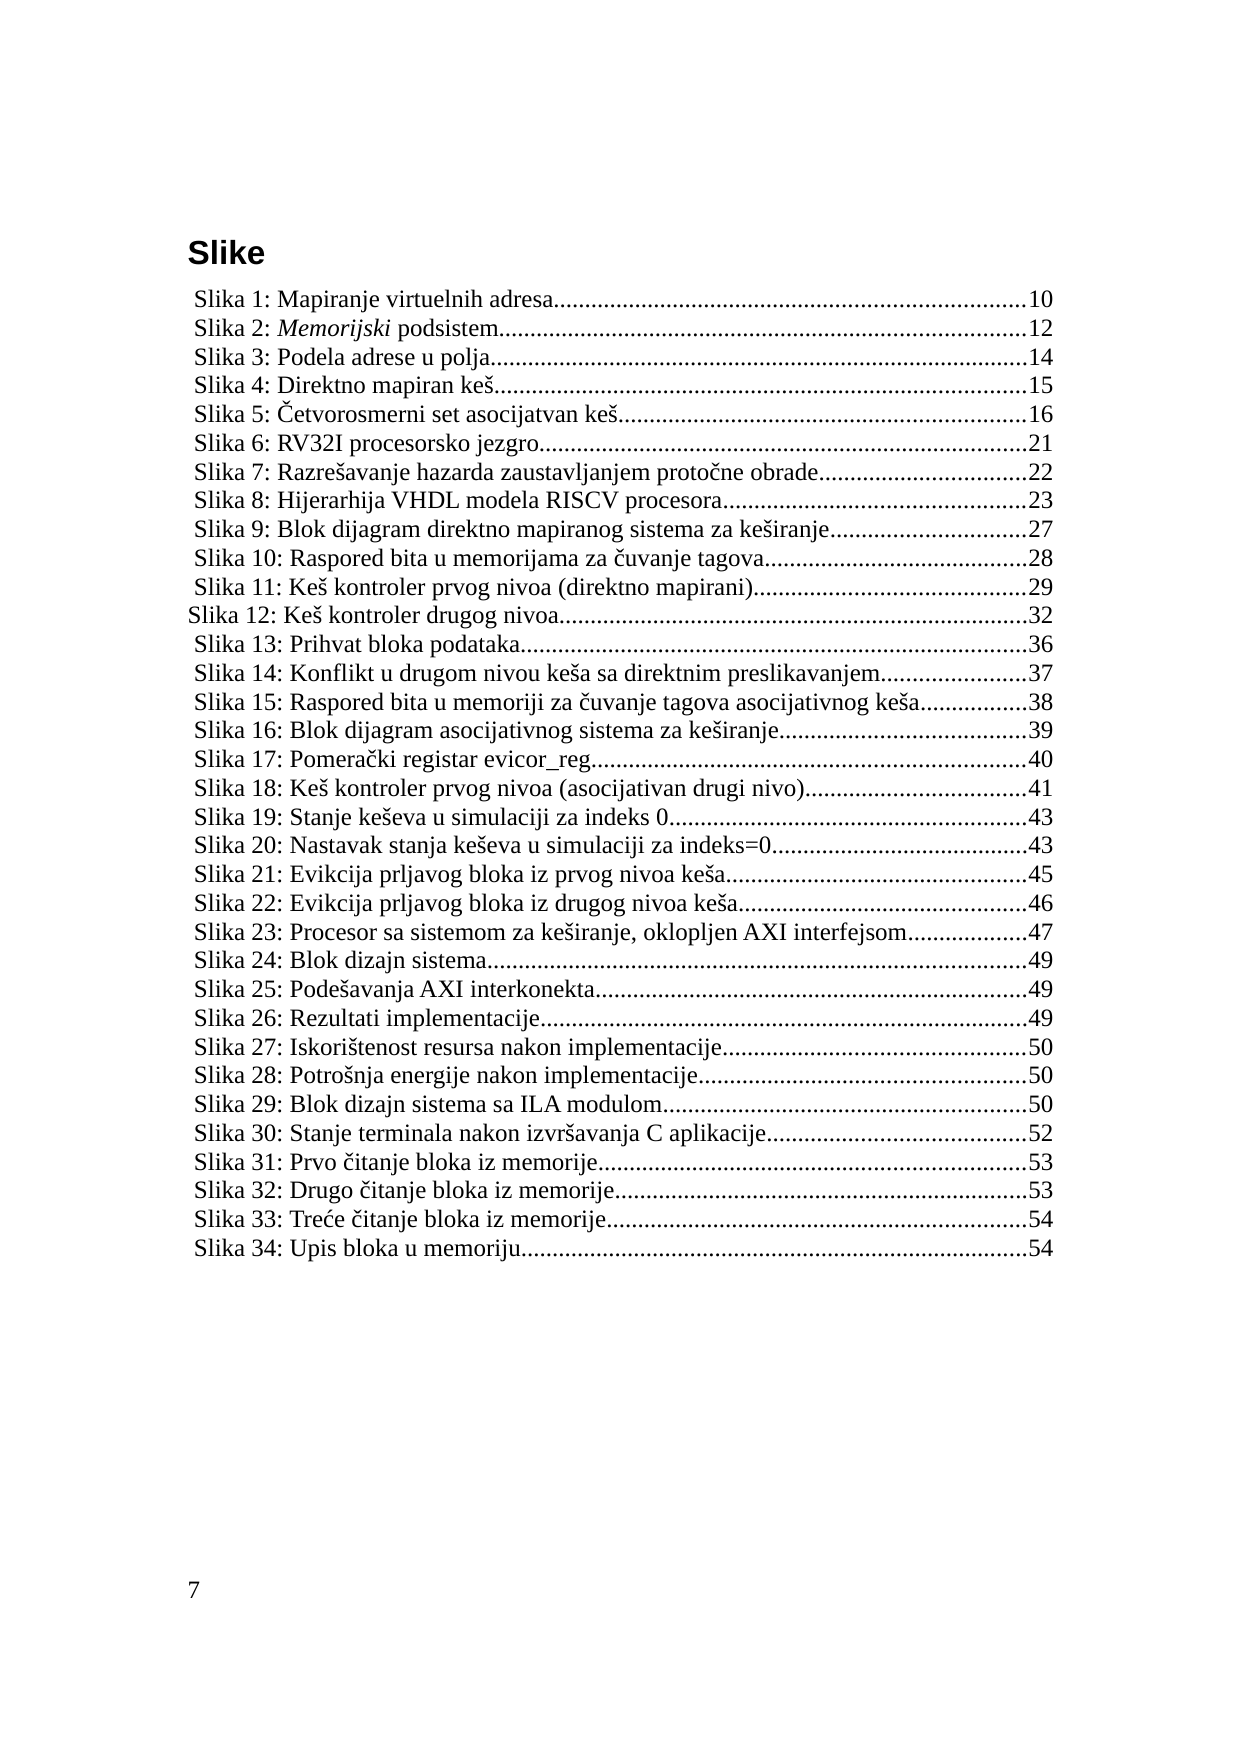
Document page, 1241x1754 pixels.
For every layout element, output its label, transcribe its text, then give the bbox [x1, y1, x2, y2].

text Slika 23: Procesor sa sistemom za keširanje, oklopljen AXI interfejsom 47 [187, 917, 1053, 945]
text Slika 30: Stanje terminala nakon izvršavanja C aplikacije 52 [187, 1118, 1053, 1147]
text Slika 2: Memorijski podsistem 12 [187, 313, 1053, 342]
text Slika 15: Raspored bita u memoriji za čuvanje tagova asocijativnog keša 38 [187, 687, 1053, 715]
text Slika 18: Keš kontroler prvog nivoa (asocijativan drugi nivo) 41 [187, 773, 1053, 802]
text Slika 29: Blok dizajn sistema sa ILA modulom 50 [187, 1089, 1053, 1118]
text Slika 21: Evikcija prljavog bloka iz prvog nivoa keša 45 [187, 859, 1053, 888]
text Slika 9: Blok dijagram direktno mapiranog sistema za keširanje 27 [187, 514, 1053, 543]
subtitle Slike [187, 233, 1053, 272]
text Slika 22: Evikcija prljavog bloka iz drugog nivoa keša 46 [187, 888, 1053, 917]
text Slika 26: Rezultati implementacije 49 [187, 1003, 1053, 1032]
text Slika 8: Hijerarhija VHDL modela RISCV procesora 23 [187, 485, 1053, 514]
text Slika 10: Raspored bita u memorijama za čuvanje tagova 28 [187, 543, 1053, 572]
text Slika 5: Četvorosmerni set asocijatvan keš 16 [187, 399, 1053, 428]
text Slika 24: Blok dizajn sistema 49 [187, 945, 1053, 974]
text Slika 20: Nastavak stanja keševa u simulaciji za indeks=0 43 [187, 830, 1053, 859]
text Slika 3: Podela adrese u polja 14 [187, 342, 1053, 370]
text Slika 33: Treće čitanje bloka iz memorije 54 [187, 1204, 1053, 1233]
text Slika 17: Pomerački registar evicor_reg 40 [187, 744, 1053, 773]
text Slika 19: Stanje keševa u simulaciji za indeks 0 43 [187, 802, 1053, 830]
text Slika 31: Prvo čitanje bloka iz memorije 53 [187, 1147, 1053, 1175]
text Slika 27: Iskorištenost resursa nakon implementacije 50 [187, 1032, 1053, 1060]
text Slika 13: Prihvat bloka podataka 36 [187, 629, 1053, 658]
text Slika 14: Konflikt u drugom nivou keša sa direktnim preslikavanjem 37 [187, 658, 1053, 687]
text Slika 25: Podešavanja AXI interkonekta 49 [187, 974, 1053, 1003]
text Slika 7: Razrešavanje hazarda zaustavljanjem protočne obrade 22 [187, 457, 1053, 485]
text Slika 1: Mapiranje virtuelnih adresa 10 [187, 284, 1053, 313]
text Slika 6: RV32I procesorsko jezgro 21 [187, 428, 1053, 457]
text Slika 16: Blok dijagram asocijativnog sistema za keširanje 39 [187, 715, 1053, 744]
text Slika 28: Potrošnja energije nakon implementacije 50 [187, 1060, 1053, 1089]
text Slika 4: Direktno mapiran keš 15 [187, 370, 1053, 399]
text Slika 12: Keš kontroler drugog nivoa 32 [187, 600, 1053, 629]
text Slika 32: Drugo čitanje bloka iz memorije 53 [187, 1175, 1053, 1204]
text Slika 11: Keš kontroler prvog nivoa (direktno mapirani) 29 [187, 572, 1053, 600]
text Slika 34: Upis bloka u memoriju 54 [187, 1233, 1053, 1262]
